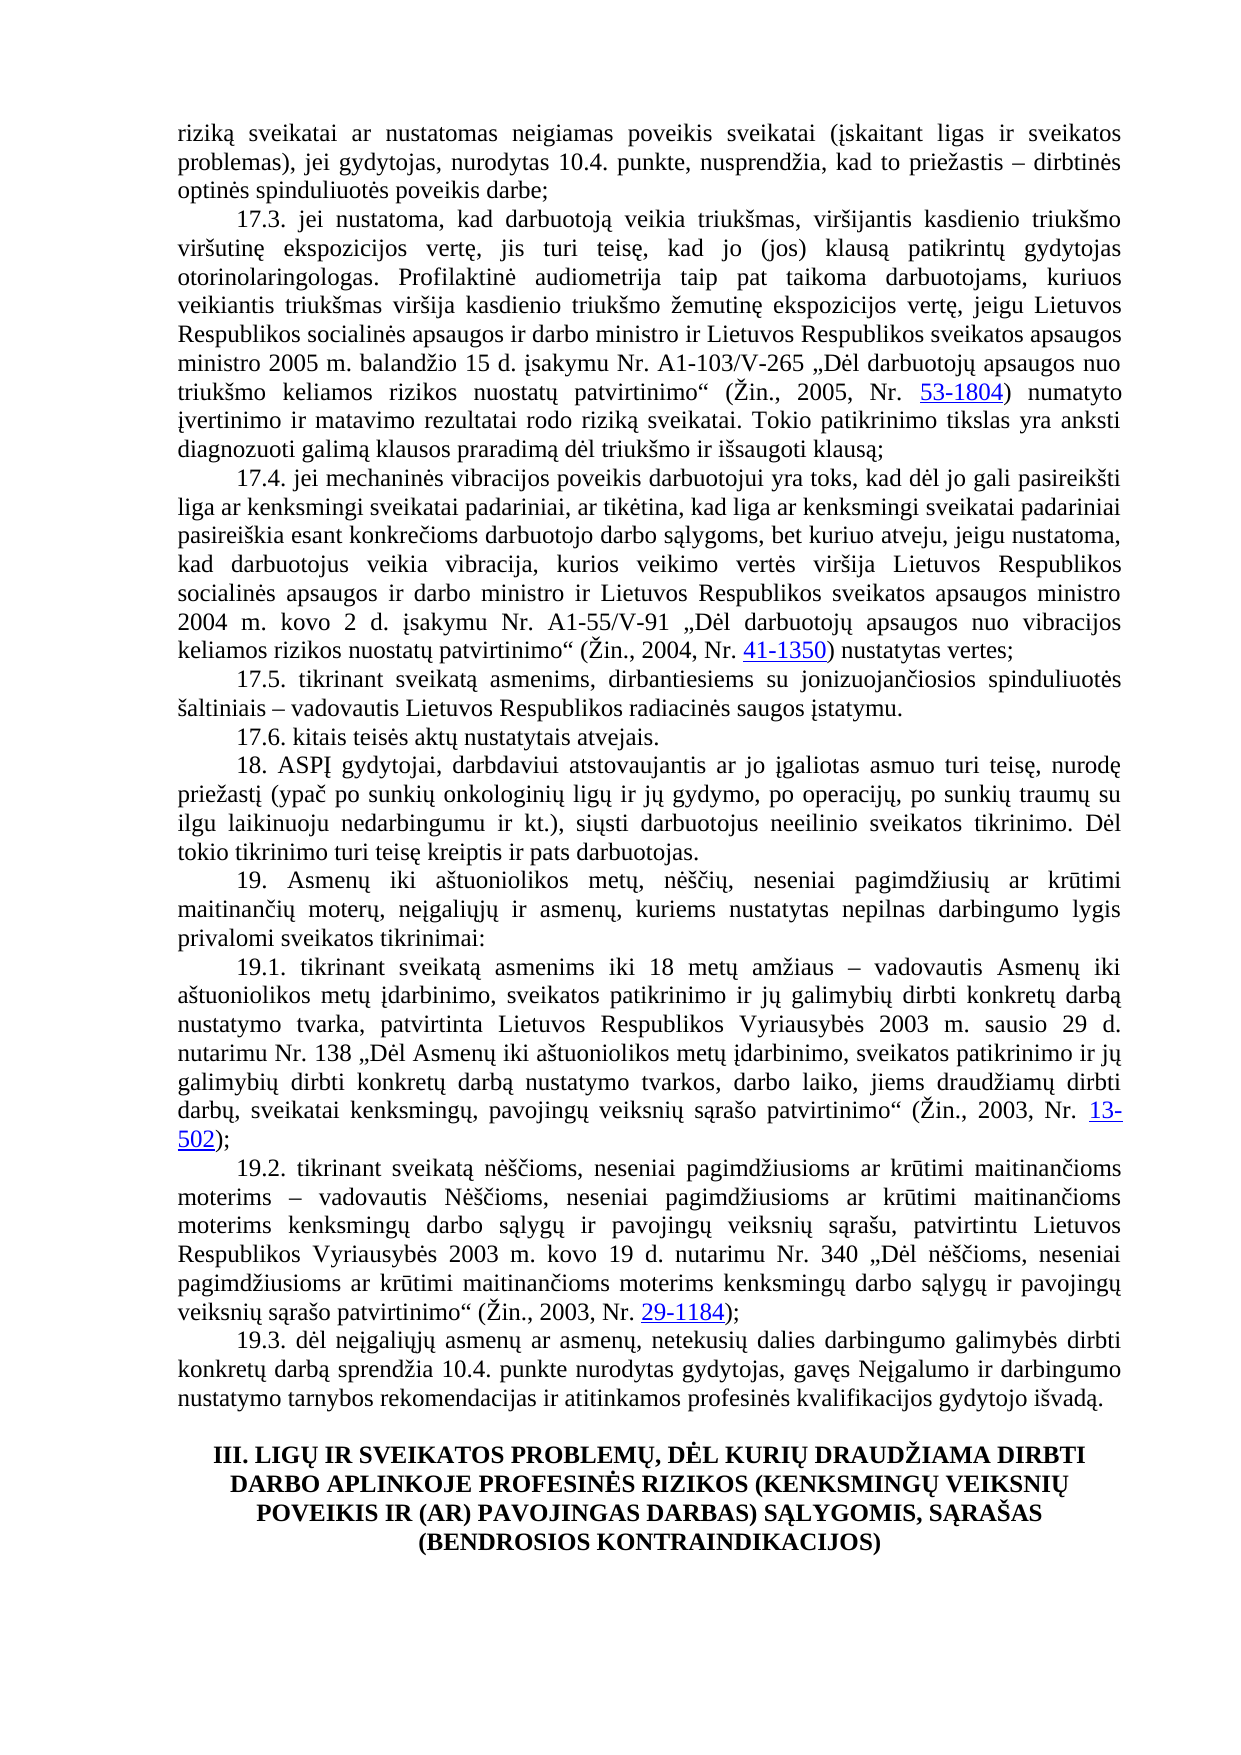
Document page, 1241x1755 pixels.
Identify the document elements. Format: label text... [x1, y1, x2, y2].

text 19.1. tikrinant sveikatą asmenims iki 18 metų amžiaus – vadovautis Asmenų iki aštuoniolikos metų įdarbinimo, sveikatos patikrinimo ir jų galimybių dirbti konkretų darbą nustatymo tvarka, patvirtinta Lietuvos Respublikos Vyriausybės 2003 m. sausio 29 d. nutarimu Nr. 138 „Dėl Asmenų iki aštuoniolikos metų įdarbinimo, sveikatos patikrinimo ir jų galimybių dirbti konkretų darbą nustatymo tvarkos, darbo laiko, jiems draudžiamų dirbti darbų, sveikatai kenksmingų, pavojingų veiksnių sąrašo patvirtinimo“ (Žin., 2003, Nr. 13-502); [177, 952, 1122, 1153]
text 19.2. tikrinant sveikatą nėščioms, neseniai pagimdžiusioms ar krūtimi maitinančioms moterims – vadovautis Nėščioms, neseniai pagimdžiusioms ar krūtimi maitinančioms moterims kenksmingų darbo sąlygų ir pavojingų veiksnių sąrašu, patvirtintu Lietuvos Respublikos Vyriausybės 2003 m. kovo 19 d. nutarimu Nr. 340 „Dėl nėščioms, neseniai pagimdžiusioms ar krūtimi maitinančioms moterims kenksmingų darbo sąlygų ir pavojingų veiksnių sąrašo patvirtinimo“ (Žin., 2003, Nr. 29-1184); [177, 1153, 1122, 1326]
text 17.4. jei mechaninės vibracijos poveikis darbuotojui yra toks, kad dėl jo gali pasireikšti liga ar kenksmingi sveikatai padariniai, ar tikėtina, kad liga ar kenksmingi sveikatai padariniai pasireiškia esant konkrečioms darbuotojo darbo sąlygoms, bet kuriuo atveju, jeigu nustatoma, kad darbuotojus veikia vibracija, kurios veikimo vertės viršija Lietuvos Respublikos socialinės apsaugos ir darbo ministro ir Lietuvos Respublikos sveikatos apsaugos ministro 2004 m. kovo 2 d. įsakymu Nr. A1-55/V-91 „Dėl darbuotojų apsaugos nuo vibracijos keliamos rizikos nuostatų patvirtinimo“ (Žin., 2004, Nr. 41-1350) nustatytas vertes; [177, 463, 1122, 664]
text 17.5. tikrinant sveikatą asmenims, dirbantiesiems su jonizuojančiosios spinduliuotės šaltiniais – vadovautis Lietuvos Respublikos radiacinės saugos įstatymu. [177, 664, 1122, 722]
text III. LIGŲ IR SVEIKATOS PROBLEMŲ, DĖL KURIŲ DRAUDŽIAMA DIRBTI DARBO APLINKOJE PROFESINĖS RIZIKOS (KENKSMINGŲ VEIKSNIŲ POVEIKIS IR (AR) PAVOJINGAS DARBAS) SĄLYGOMIS, SĄRAŠAS (BENDROSIOS KONTRAINDIKACIJOS) [177, 1441, 1122, 1556]
text 17.3. jei nustatoma, kad darbuotoją veikia triukšmas, viršijantis kasdienio triukšmo viršutinę ekspozicijos vertę, jis turi teisę, kad jo (jos) klausą patikrintų gydytojas otorinolaringologas. Profilaktinė audiometrija taip pat taikoma darbuotojams, kuriuos veikiantis triukšmas viršija kasdienio triukšmo žemutinę ekspozicijos vertę, jeigu Lietuvos Respublikos socialinės apsaugos ir darbo ministro ir Lietuvos Respublikos sveikatos apsaugos ministro 2005 m. balandžio 15 d. įsakymu Nr. A1-103/V-265 „Dėl darbuotojų apsaugos nuo triukšmo keliamos rizikos nuostatų patvirtinimo“ (Žin., 2005, Nr. 53-1804) numatyto įvertinimo ir matavimo rezultatai rodo riziką sveikatai. Tokio patikrinimo tikslas yra anksti diagnozuoti galimą klausos praradimą dėl triukšmo ir išsaugoti klausą; [177, 204, 1122, 463]
text riziką sveikatai ar nustatomas neigiamas poveikis sveikatai (įskaitant ligas ir sveikatos problemas), jei gydytojas, nurodytas 10.4. punkte, nusprendžia, kad to priežastis – dirbtinės optinės spinduliuotės poveikis darbe; [177, 118, 1122, 204]
text 17.6. kitais teisės aktų nustatytais atvejais. [177, 722, 1122, 751]
text 18. ASPĮ gydytojai, darbdaviui atstovaujantis ar jo įgaliotas asmuo turi teisę, nurodę priežastį (ypač po sunkių onkologinių ligų ir jų gydymo, po operacijų, po sunkių traumų su ilgu laikinuoju nedarbingumu ir kt.), siųsti darbuotojus neeilinio sveikatos tikrinimo. Dėl tokio tikrinimo turi teisę kreiptis ir pats darbuotojas. [177, 751, 1122, 866]
text 19. Asmenų iki aštuoniolikos metų, nėščių, neseniai pagimdžiusių ar krūtimi maitinančių moterų, neįgaliųjų ir asmenų, kuriems nustatytas nepilnas darbingumo lygis privalomi sveikatos tikrinimai: [177, 866, 1122, 952]
text 19.3. dėl neįgaliųjų asmenų ar asmenų, netekusių dalies darbingumo galimybės dirbti konkretų darbą sprendžia 10.4. punkte nurodytas gydytojas, gavęs Neįgalumo ir darbingumo nustatymo tarnybos rekomendacijas ir atitinkamos profesinės kvalifikacijos gydytojo išvadą. [177, 1326, 1122, 1412]
